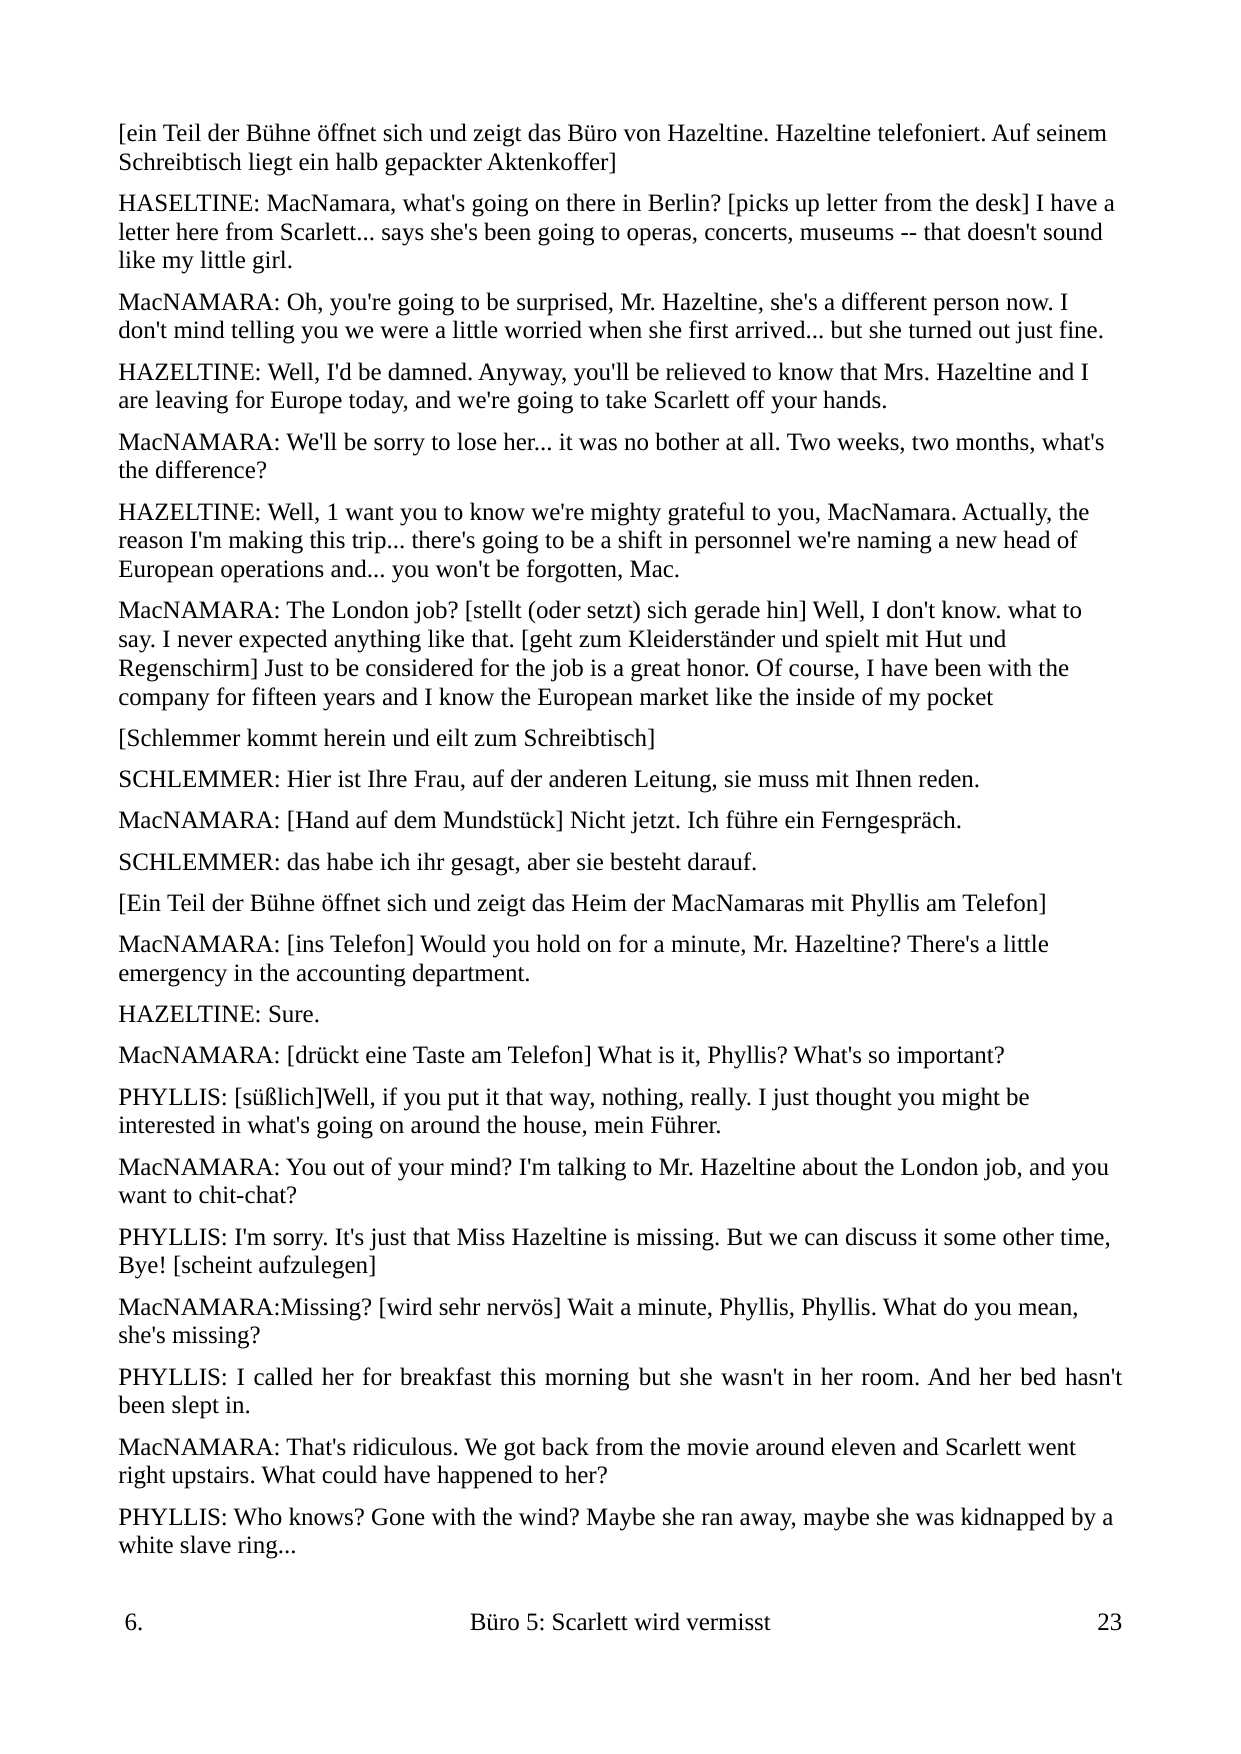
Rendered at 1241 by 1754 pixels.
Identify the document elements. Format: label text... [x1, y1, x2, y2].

text HAZELTINE: Well, 1 want you to know we're mighty grateful to you, MacNamara. Actually, the reason I'm making this trip... there's going to be a shift in personnel we're naming a new head of European operations and... you won't be forgotten, Mac. [118, 497, 1122, 583]
text PHYLLIS: I'm sorry. It's just that Miss Hazeltine is missing. But we can discuss it some other time, Bye! [scheint aufzulegen] [118, 1222, 1122, 1279]
text SCHLEMMER: Hier ist Ihre Frau, auf der anderen Leitung, sie muss mit Ihnen reden. [118, 764, 1122, 793]
text MacNAMARA: The London job? [stellt (oder setzt) sich gerade hin] Well, I don't know. what to say. I never expected anything like that. [geht zum Kleiderständer und spielt mit Hut und Regenschirm] Just to be considered for the job is a great honor. Of course, I have been with the company for fifteen years and I know the European market like the inside of my pocket [118, 596, 1122, 711]
text MacNAMARA:Missing? [wird sehr nervös] Wait a minute, Phyllis, Phyllis. What do you mean, she's missing? [118, 1292, 1122, 1349]
text MacNAMARA: [drückt eine Taste am Telefon] What is it, Phyllis? What's so important? [118, 1041, 1122, 1069]
text SCHLEMMER: das habe ich ihr gesagt, aber sie besteht darauf. [118, 847, 1122, 876]
text PHYLLIS: I called her for breakfast this morning but she wasn't in her room. And her bed hasn't been slept in. [118, 1362, 1122, 1419]
text HASELTINE: MacNamara, what's going on there in Berlin? [picks up letter from the desk] I have a letter here from Scarlett... says she's been going to operas, concerts, museums -- that doesn't sound like my little girl. [118, 188, 1122, 274]
text MacNAMARA: That's ridiculous. We got back from the movie around eleven and Scarlett went right upstairs. What could have happened to her? [118, 1432, 1122, 1489]
text MacNAMARA: [ins Telefon] Would you hold on for a minute, Mr. Hazeltine? There's a little emergency in the accounting department. [118, 929, 1122, 987]
text MacNAMARA: Oh, you're going to be surprised, Mr. Hazeltine, she's a different person now. I don't mind telling you we were a little worried when she first arrived... but she turned out just fine. [118, 287, 1122, 344]
text [Ein Teil der Bühne öffnet sich und zeigt das Heim der MacNamaras mit Phyllis am Telefon] [118, 888, 1122, 917]
text MacNAMARA: We'll be sorry to lose her... it was no bother at all. Two weeks, two months, what's the difference? [118, 427, 1122, 484]
text HAZELTINE: Sure. [118, 999, 1122, 1028]
text PHYLLIS: Who knows? Gone with the wind? Maybe she ran away, maybe she was kidnapped by a white slave ring... [118, 1502, 1122, 1559]
text MacNAMARA: [Hand auf dem Mundstück] Nicht jetzt. Ich führe ein Ferngespräch. [118, 806, 1122, 834]
text PHYLLIS: [süßlich]Well, if you put it that way, nothing, really. I just thought you might be interested in what's going on around the house, mein Führer. [118, 1082, 1122, 1139]
text HAZELTINE: Well, I'd be damned. Anyway, you'll be relieved to know that Mrs. Hazeltine and I are leaving for Europe today, and we're going to take Scarlett off your hands. [118, 357, 1122, 414]
text [ein Teil der Bühne öffnet sich und zeigt das Büro von Hazeltine. Hazeltine telefoniert. Auf seinem Schreibtisch liegt ein halb gepackter Aktenkoffer] [118, 118, 1122, 176]
text MacNAMARA: You out of your mind? I'm talking to Mr. Hazeltine about the London job, and you want to chit-chat? [118, 1152, 1122, 1209]
text [Schlemmer kommt herein und eilt zum Schreibtisch] [118, 723, 1122, 752]
